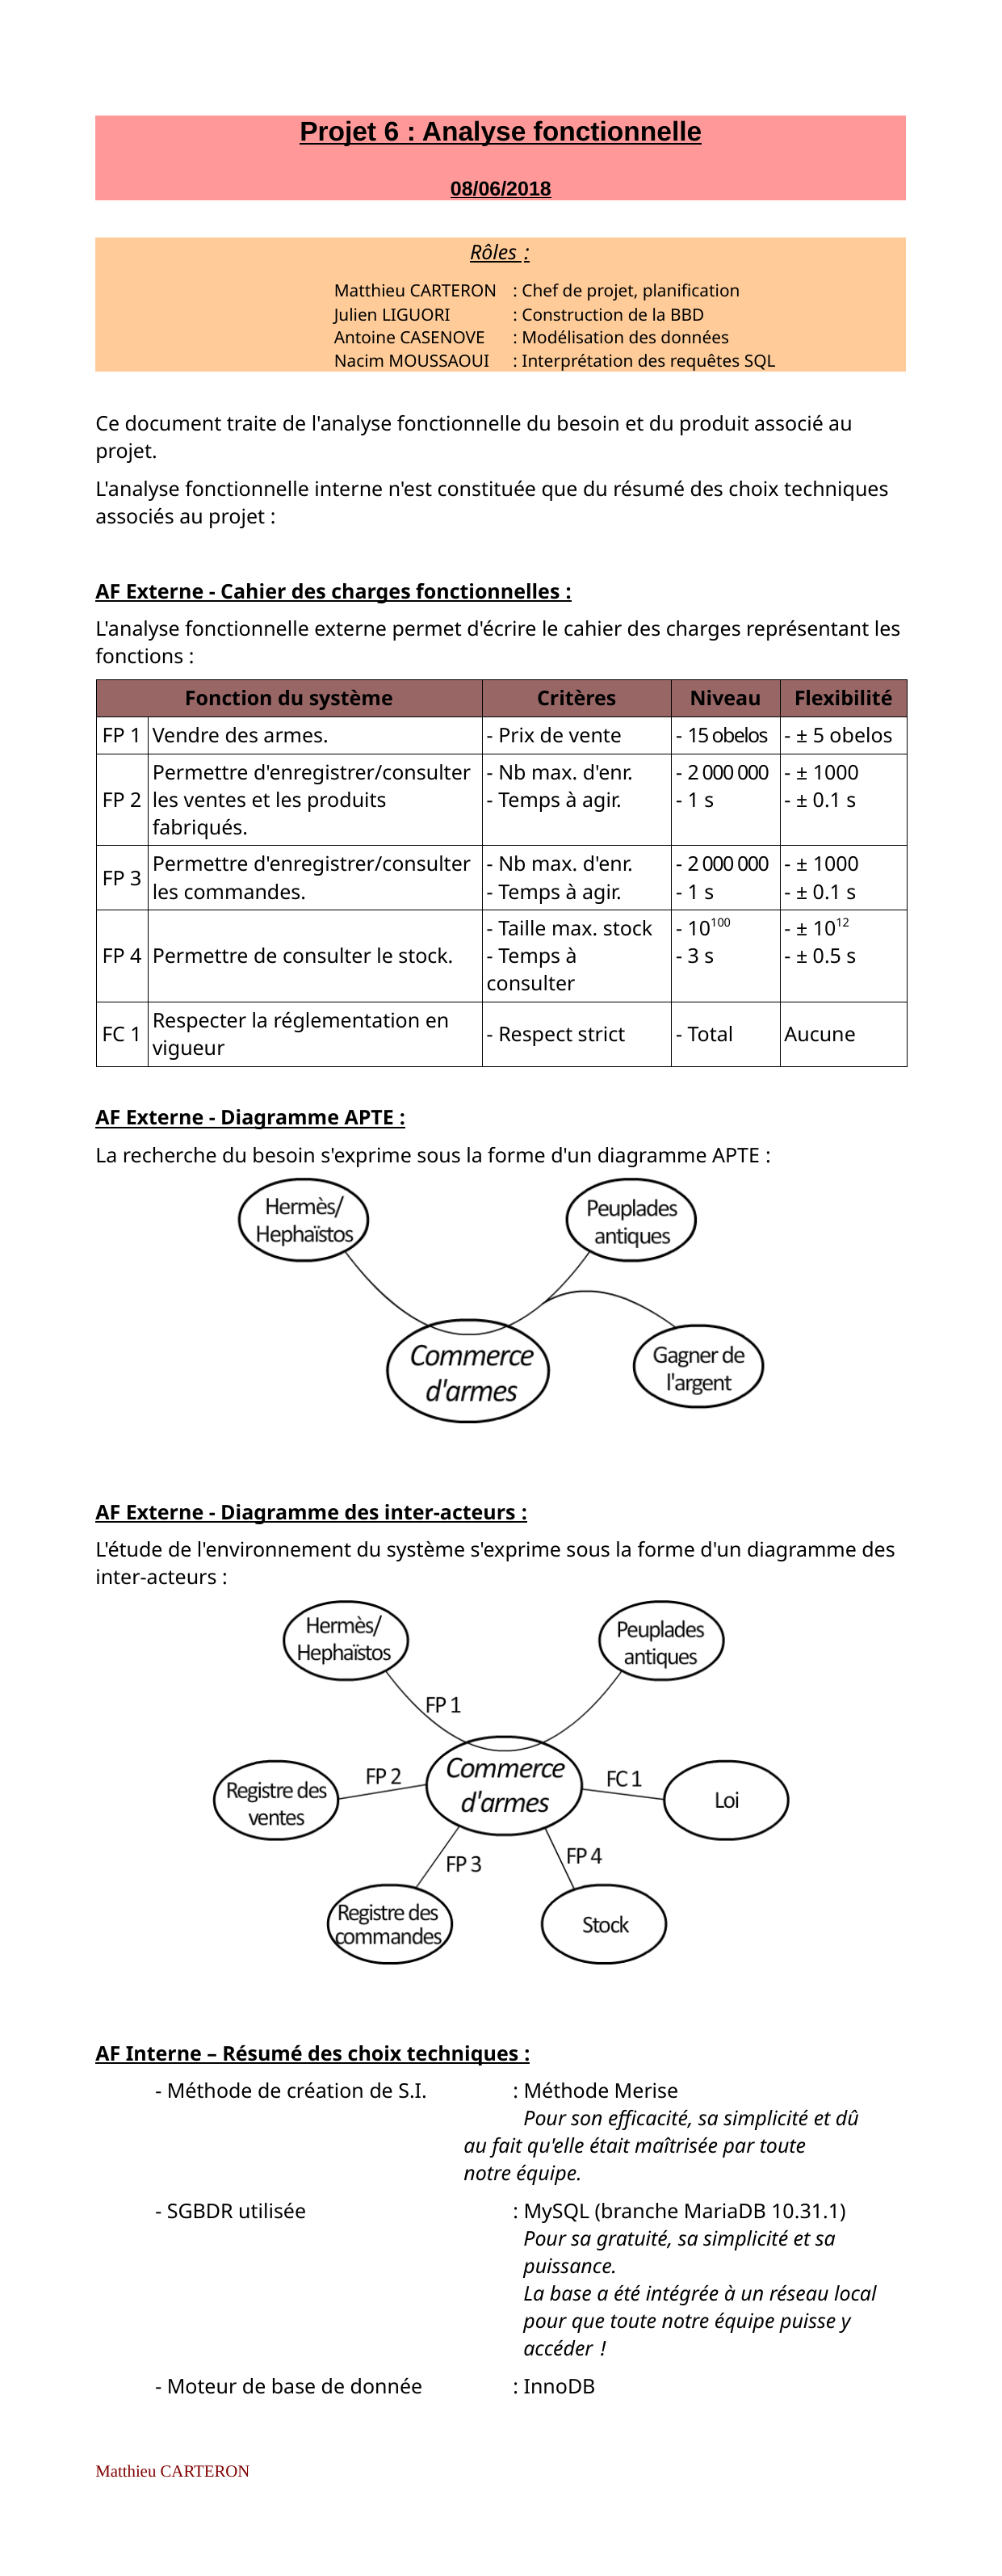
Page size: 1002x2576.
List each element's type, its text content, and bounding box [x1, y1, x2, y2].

table_cell FC 1 [97, 1002, 148, 1065]
picture [233, 1178, 769, 1423]
text Pour sa gratuité, sa simplicité et sa puissance. [95, 2224, 906, 2280]
table_cell FP 2 [97, 754, 148, 845]
picture [208, 1600, 794, 1965]
table_cell - ± 1000 - ± 0.1 s [781, 754, 907, 845]
table_cell - ± 1012 - ± 0.5 s [781, 910, 907, 1002]
text Pour son efficacité, sa simplicité et dû au fait qu'elle était maîtrisée par toute notre équipe. [95, 2104, 906, 2187]
text - SGBDR utilisée : MySQL (branche MariaDB 10.31.1) [95, 2196, 906, 2224]
table_header Fonction du système [97, 680, 482, 716]
text La recherche du besoin s'exprime sous la forme d'un diagramme APTE : [95, 1141, 906, 1169]
table_cell FP 4 [97, 910, 148, 1002]
text L'analyse fonctionnelle interne n'est constituée que du résumé des choix techniques associés au projet : [95, 474, 906, 530]
table_cell Aucune [781, 1002, 907, 1065]
table_cell - ± 1000 - ± 0.1 s [781, 846, 907, 910]
table_cell - Taille max. stock - Temps à consulter [483, 910, 671, 1002]
text Nacim MOUSSAOUI : Interprétation des requêtes SQL [95, 349, 906, 372]
table_header Flexibilité [781, 680, 907, 716]
text L'étude de l'environnement du système s'exprime sous la forme d'un diagramme des inter-acteurs : [95, 1536, 906, 1591]
subtitle 08/06/2018 [95, 177, 906, 200]
text AF Interne – Résumé des choix techniques : [95, 2039, 906, 2066]
table_cell Vendre des armes. [149, 717, 482, 754]
table_cell - Respect strict [483, 1002, 671, 1065]
table_cell Permettre d'enregistrer/consulter les commandes. [149, 846, 482, 910]
table_cell - 10100 - 3 s [672, 910, 780, 1002]
table_cell - Prix de vente [483, 717, 671, 754]
text Julien LIGUORI : Construction de la BBD [95, 303, 906, 326]
table_cell - 15 obelos [672, 717, 780, 754]
text AF Externe - Cahier des charges fonctionnelles : [95, 577, 906, 604]
text - Moteur de base de donnée : InnoDB [95, 2372, 906, 2399]
text Ce document traite de l'analyse fonctionnelle du besoin et du produit associé au projet. [95, 410, 906, 464]
table_cell Permettre de consulter le stock. [149, 910, 482, 1002]
table_cell FP 3 [97, 846, 148, 910]
table_cell - ± 5 obelos [781, 717, 907, 754]
table_cell - Nb max. d'enr. - Temps à agir. [483, 754, 671, 845]
table_cell FP 1 [97, 717, 148, 754]
text - Méthode de création de S.I. : Méthode Merise [95, 2077, 906, 2104]
text Matthieu CARTERON : Chef de projet, planification [95, 275, 906, 303]
table_header Niveau [672, 680, 780, 716]
table_cell Respecter la réglementation en vigueur [149, 1002, 482, 1065]
table_cell - 2 000 000 - 1 s [672, 754, 780, 845]
text AF Externe - Diagramme des inter-acteurs : [95, 1498, 906, 1526]
table_cell - 2 000 000 - 1 s [672, 846, 780, 910]
table_cell Permettre d'enregistrer/consulter les ventes et les produits fabriqués. [149, 754, 482, 845]
text L'analyse fonctionnelle externe permet d'écrire le cahier des charges représentant les fonctions : [95, 615, 906, 670]
subtitle Projet 6 : Analyse fonctionnelle [95, 116, 906, 147]
table_cell - Nb max. d'enr. - Temps à agir. [483, 846, 671, 910]
text AF Externe - Diagramme APTE : [95, 1103, 906, 1131]
text Antoine CASENOVE : Modélisation des données [95, 326, 906, 349]
table_cell - Total [672, 1002, 780, 1065]
text La base a été intégrée à un réseau local pour que toute notre équipe puisse y accéder ! [95, 2280, 906, 2362]
text Rôles : [95, 237, 906, 265]
table_header Critères [483, 680, 671, 716]
